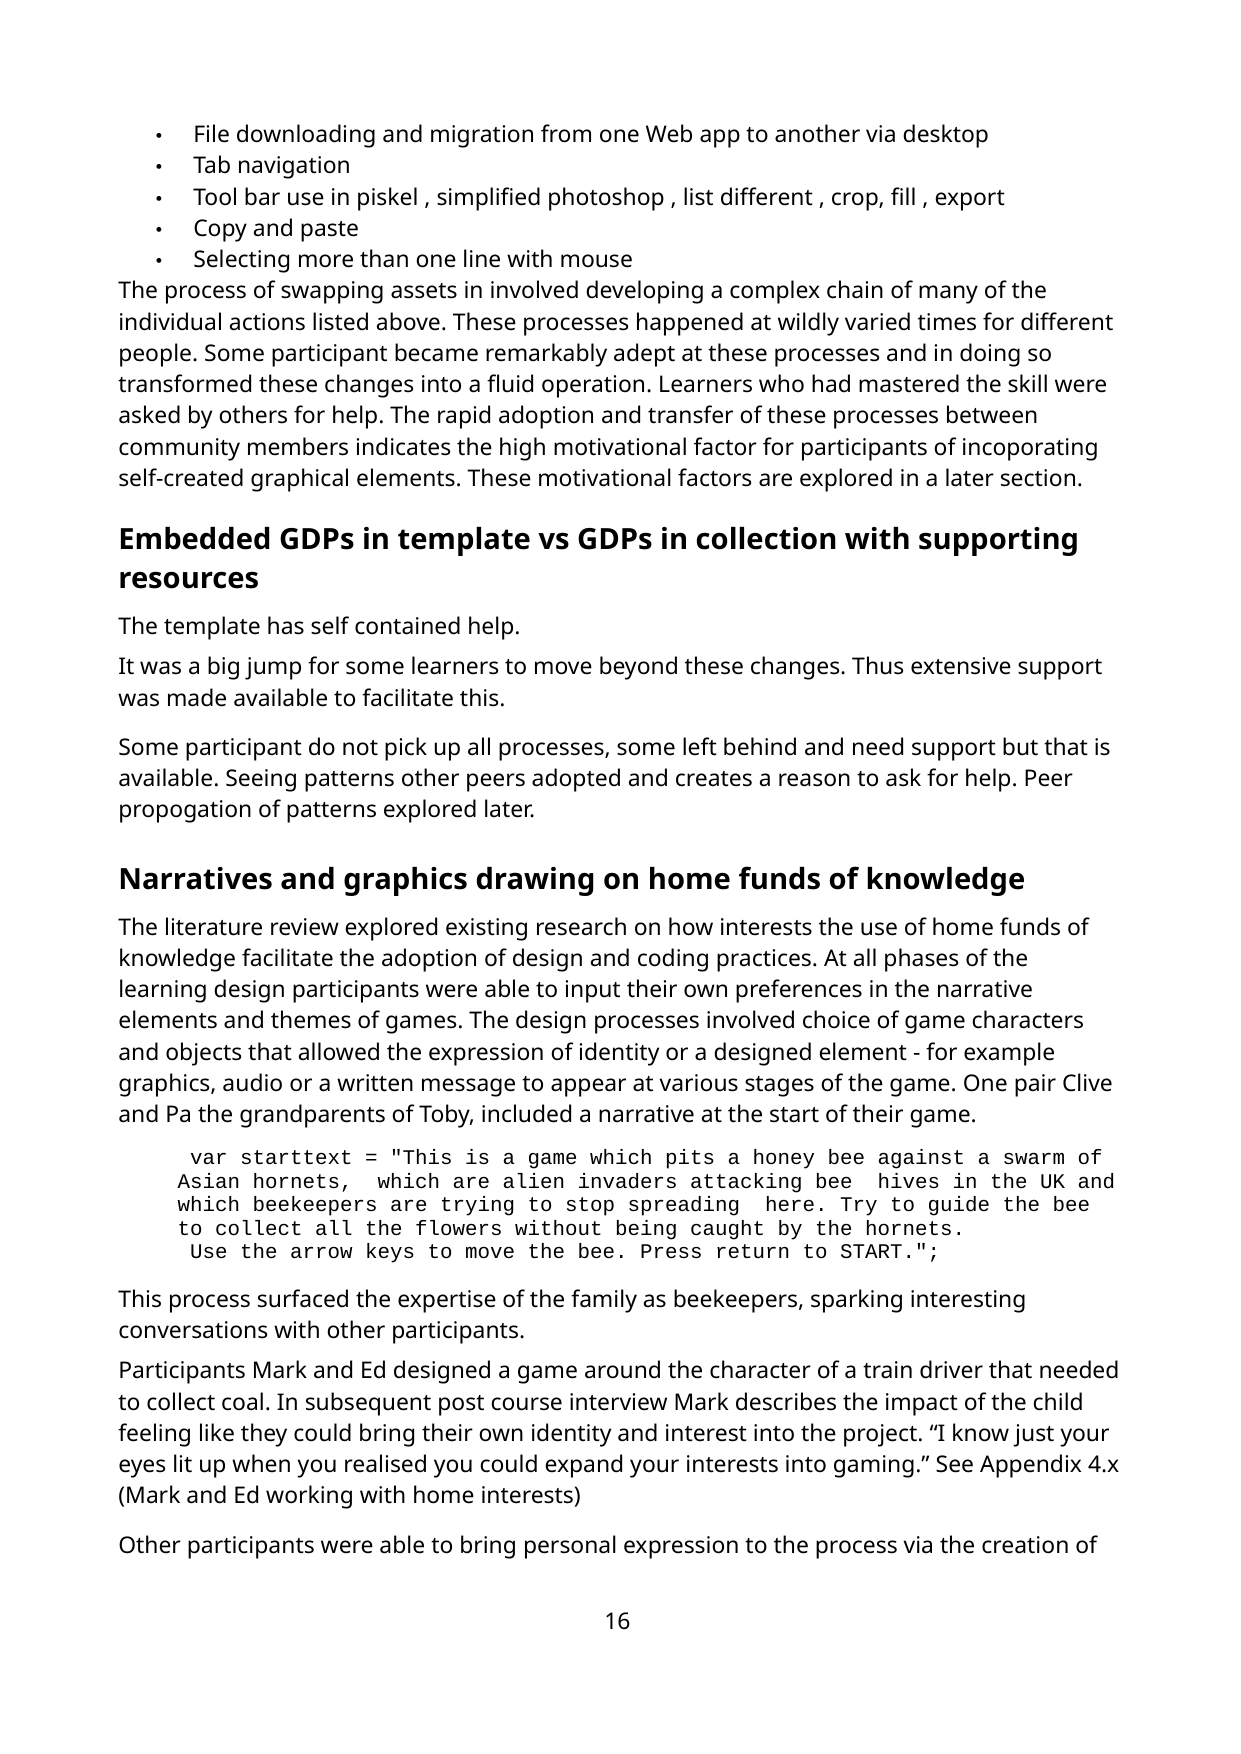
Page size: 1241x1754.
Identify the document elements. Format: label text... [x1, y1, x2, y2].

text It was a big jump for some learners to move beyond these changes. Thus extensive support was made available to facilitate this. [118, 650, 1122, 713]
text The process of swapping assets in involved developing a complex chain of many of the individual actions listed above. These processes happened at wildly varied times for different people. Some participant became remarkably adept at these processes and in doing so transformed these changes into a fluid operation. Learners who had mastered the skill were asked by others for help. The rapid adoption and transfer of these processes between community members indicates the high motivational factor for participants of incoporating self-created graphical elements. These motivational factors are explored in a later section. [118, 274, 1122, 493]
list Copy and paste [156, 212, 1122, 243]
subtitle Embedded GDPs in template vs GDPs in collection with supporting resources [118, 518, 1122, 597]
text The template has self contained help. [118, 610, 1122, 641]
text var starttext = "This is a game which pits a honey bee against a swarm of Asian hornets, which are alien invaders attacking bee hives in the UK and which beekeepers are trying to stop spreading here. Try to guide the bee to collect all the flowers without being caught by the hornets. [177, 1147, 1122, 1242]
list File downloading and migration from one Web app to another via desktop [156, 118, 1122, 149]
text Participants Mark and Ed designed a game around the character of a train driver that needed to collect coal. In subsequent post course interview Mark describes the impact of the child feeling like they could bring their own identity and interest into the project. “I know just your eyes lit up when you realised you could expand your interests into gaming.” See Appendix 4.x (Mark and Ed working with home interests) [118, 1354, 1122, 1511]
text This process surfaced the expertise of the family as beekeepers, sparking interesting conversations with other participants. [118, 1283, 1122, 1345]
list Selecting more than one line with mouse [156, 243, 1122, 274]
text Some participant do not pick up all processes, some left behind and need support but that is available. Seeing patterns other peers adopted and creates a reason to ask for help. Peer propogation of patterns explored later. [118, 731, 1122, 824]
text Other participants were able to bring personal expression to the process via the creation of [118, 1528, 1122, 1560]
list Tool bar use in piskel , simplified photoshop , list different , crop, fill , export [156, 181, 1122, 212]
subtitle Narratives and graphics drawing on home funds of knowledge [118, 858, 1122, 898]
text Use the arrow keys to move the bee. Press return to START."; [177, 1242, 1122, 1265]
list Tab navigation [156, 149, 1122, 181]
text The literature review explored existing research on how interests the use of home funds of knowledge facilitate the adoption of design and coding practices. At all phases of the learning design participants were able to input their own preferences in the narrative elements and themes of games. The design processes involved choice of game characters and objects that allowed the expression of identity or a designed element - for example graphics, audio or a written message to appear at various stages of the game. One pair Clive and Pa the grandparents of Toby, included a narrative at the start of their game. [118, 911, 1122, 1129]
